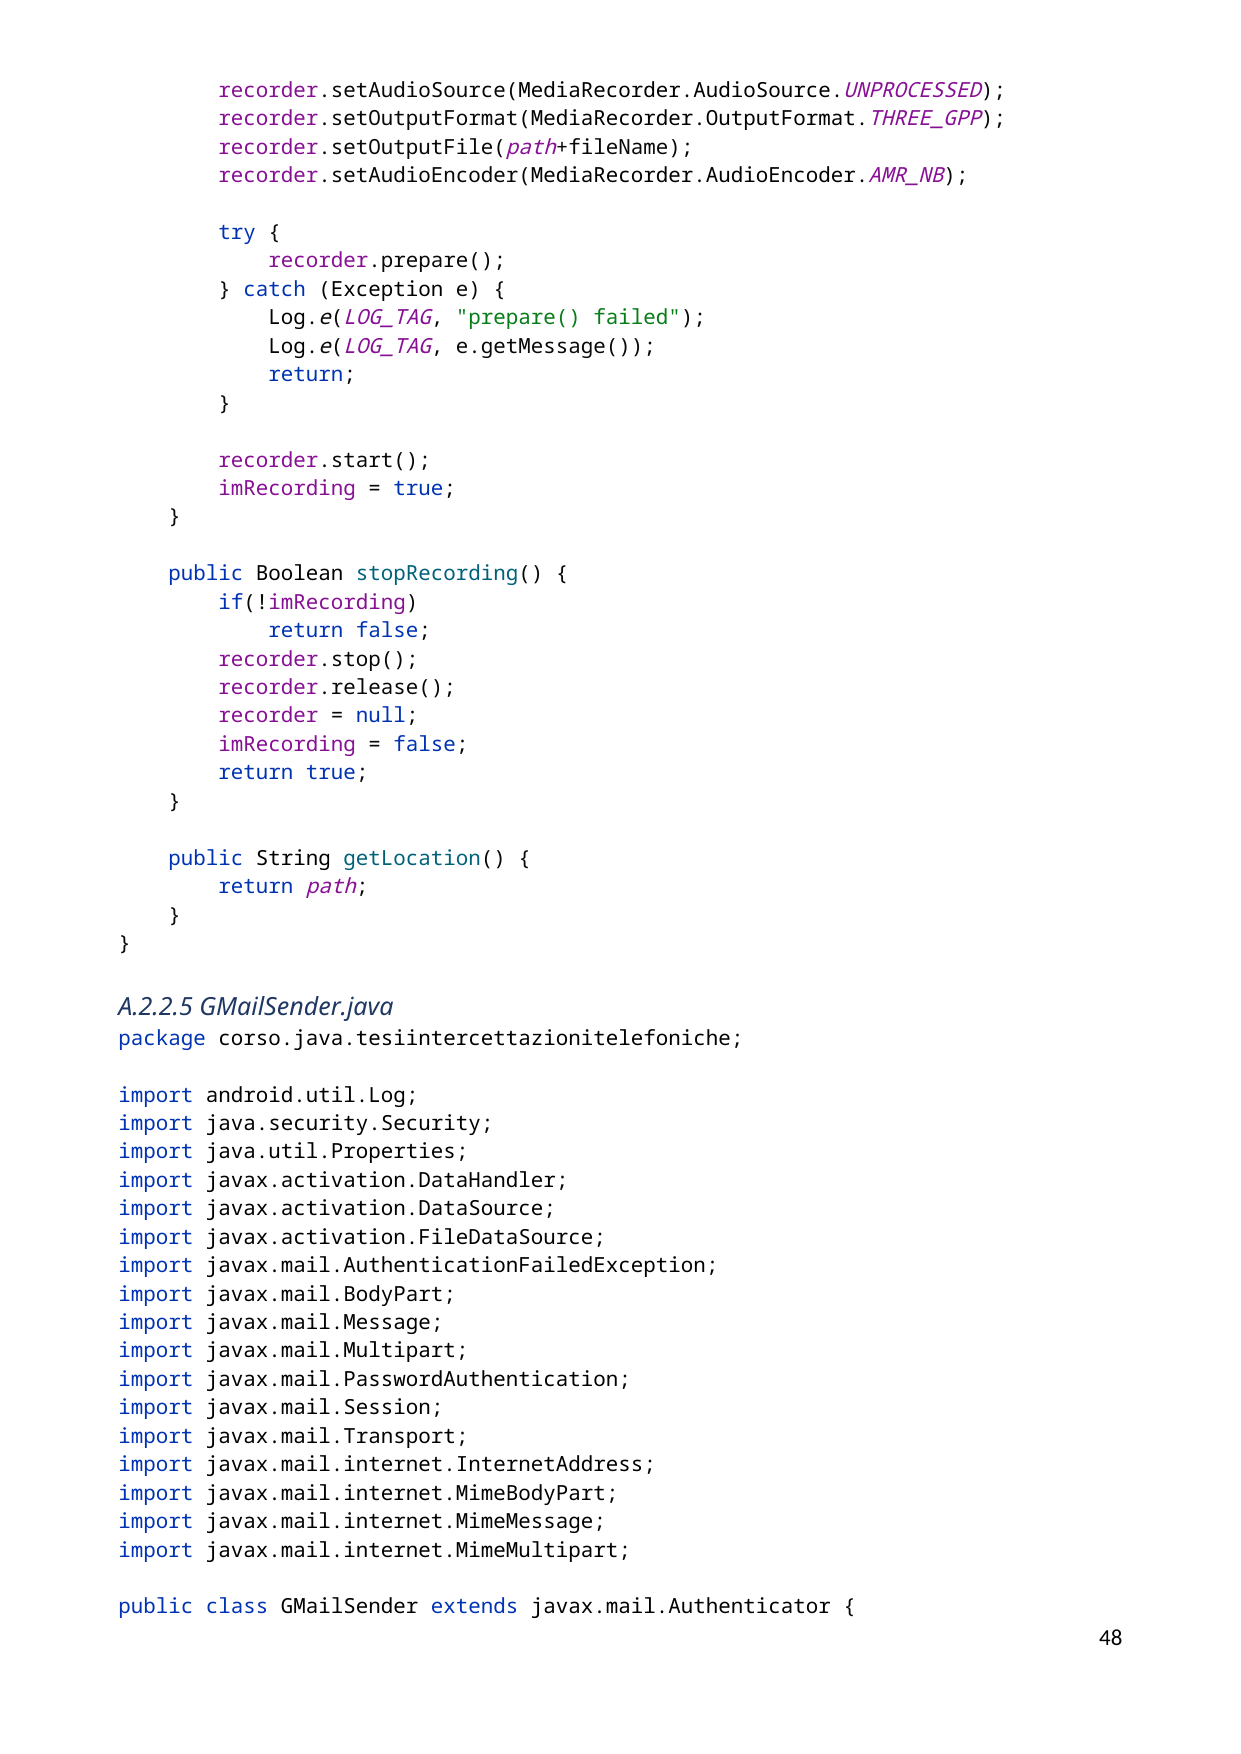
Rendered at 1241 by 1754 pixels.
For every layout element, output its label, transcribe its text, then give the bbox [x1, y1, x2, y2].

text package corso.java.tesiintercettazionitelefoniche; import android.util.Log; import java.security.Security; import java.util.Properties; import javax.activation.DataHandler; import javax.activation.DataSource; import javax.activation.FileDataSource; import javax.mail.AuthenticationFailedException; import javax.mail.BodyPart; import javax.mail.Message; import javax.mail.Multipart; import javax.mail.PasswordAuthentication; import javax.mail.Session; import javax.mail.Transport; import javax.mail.internet.InternetAddress; import javax.mail.internet.MimeBodyPart; import javax.mail.internet.MimeMessage; import javax.mail.internet.MimeMultipart; public class GMailSender extends javax.mail.Authenticator { [118, 1023, 1122, 1620]
text recorder.setAudioSource(MediaRecorder.AudioSource.UNPROCESSED); recorder.setOutputFormat(MediaRecorder.OutputFormat.THREE_GPP); recorder.setOutputFile(path+fileName); recorder.setAudioEncoder(MediaRecorder.AudioEncoder.AMR_NB); try { recorder.prepare(); } catch (Exception e) { Log.e(LOG_TAG, "prepare() failed"); Log.e(LOG_TAG, e.getMessage()); [118, 75, 1122, 359]
subtitle A.2.2.5 GMailSender.java [118, 989, 1122, 1023]
text return; } recorder.start(); imRecording = true; } public Boolean stopRecording() { if(!imRecording) return false; recorder.stop(); recorder.release(); recorder = null; imRecording = false; return true; } public String getLocation() { return path; } } [118, 359, 1122, 957]
